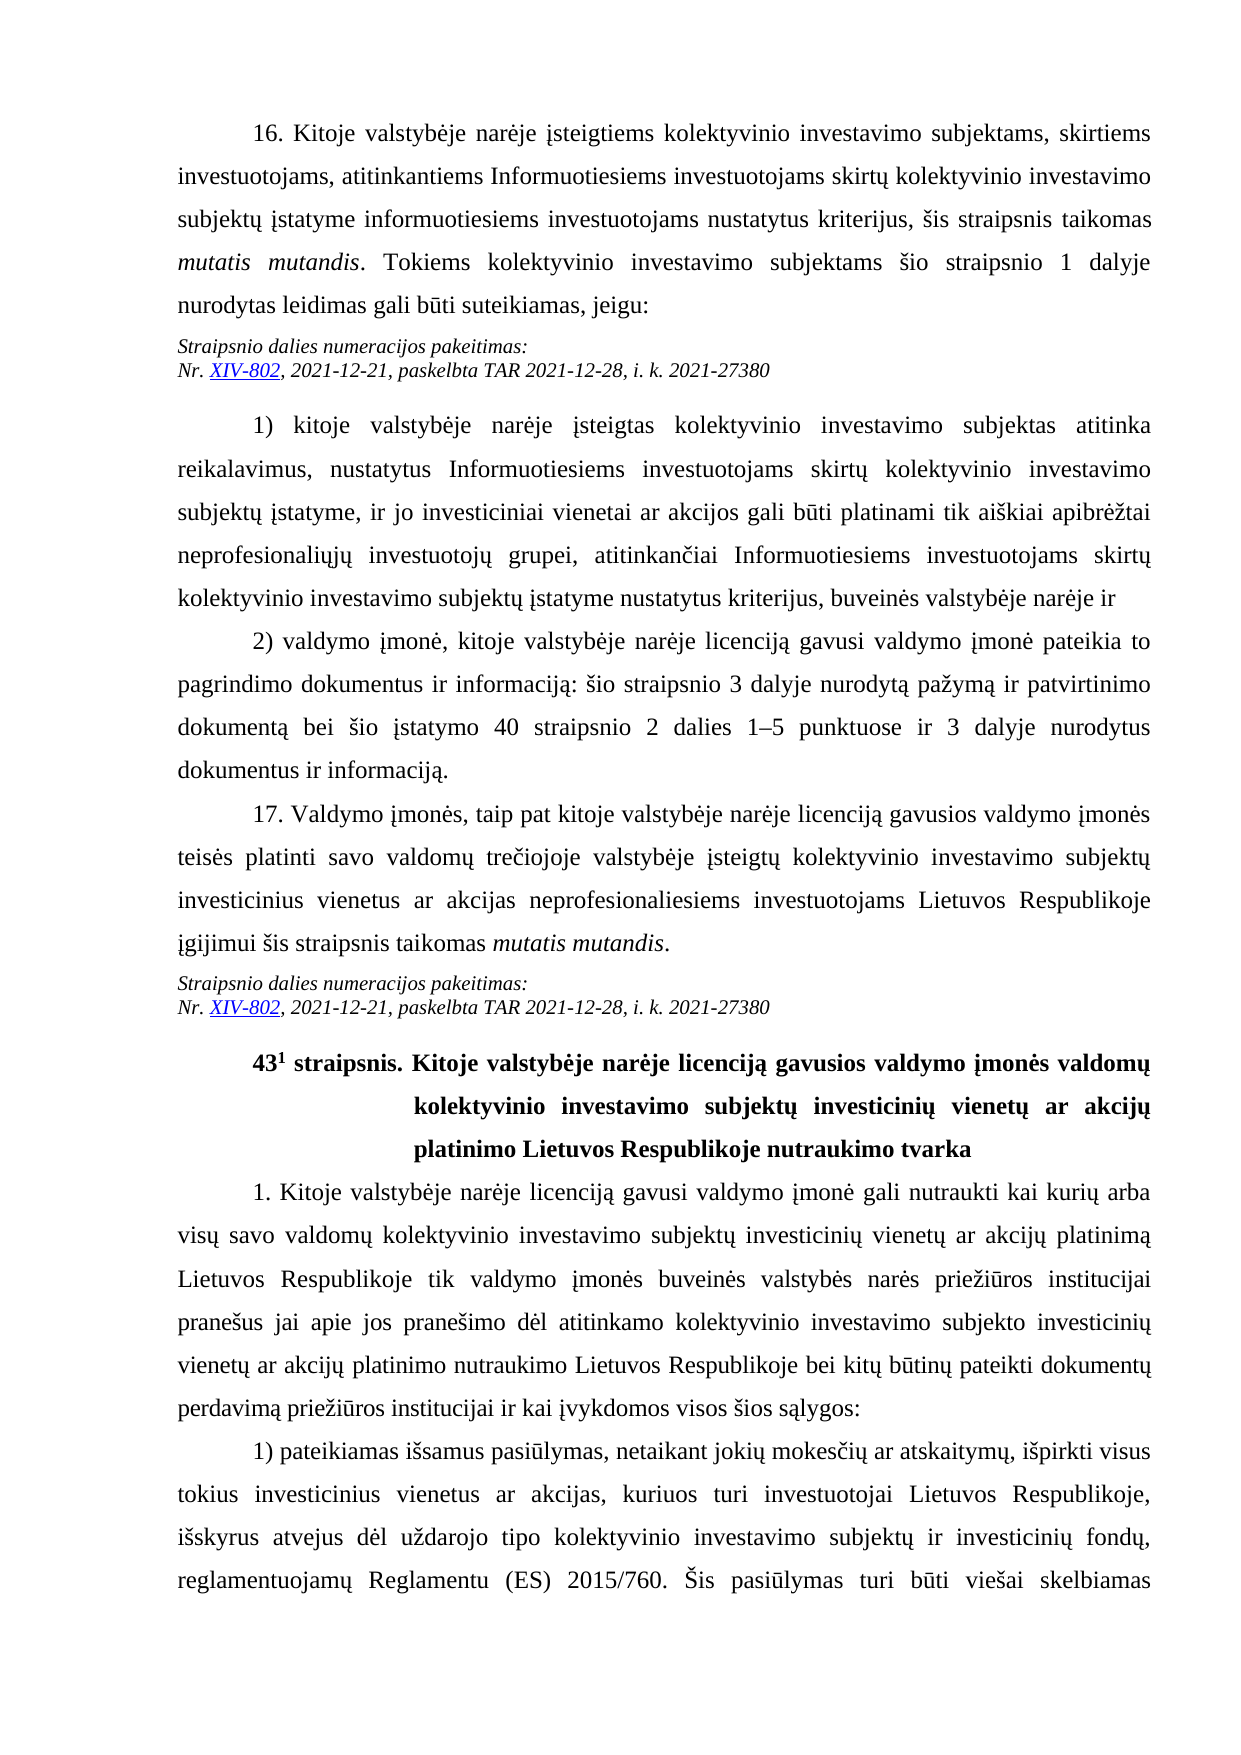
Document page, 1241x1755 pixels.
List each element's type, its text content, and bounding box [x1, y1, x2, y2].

text 1) pateikiamas išsamus pasiūlymas, netaikant jokių mokesčių ar atskaitymų, išpirkti visus tokius investicinius vienetus ar akcijas, kuriuos turi investuotojai Lietuvos Respublikoje, išskyrus atvejus dėl uždarojo tipo kolektyvinio investavimo subjektų ir investicinių fondų, reglamentuojamų Reglamentu (ES) 2015/760. Šis pasiūlymas turi būti viešai skelbiamas [177, 1436, 1152, 1594]
text Nr. XIV-802, 2021-12-21, paskelbta TAR 2021-12-28, i. k. 2021-27380 [177, 358, 1152, 382]
text 16. Kitoje valstybėje narėje įsteigtiems kolektyvinio investavimo subjektams, skirtiems investuotojams, atitinkantiems Informuotiesiems investuotojams skirtų kolektyvinio investavimo subjektų įstatyme informuotiesiems investuotojams nustatytus kriterijus, šis straipsnis taikomas mutatis mutandis. Tokiems kolektyvinio investavimo subjektams šio straipsnio 1 dalyje nurodytas leidimas gali būti suteikiamas, jeigu: [177, 118, 1152, 319]
text 431 straipsnis. Kitoje valstybėje narėje licenciją gavusios valdymo įmonės valdomų kolektyvinio investavimo subjektų investicinių vienetų ar akcijų platinimo Lietuvos Respublikoje nutraukimo tvarka [252, 1048, 1152, 1163]
text 17. Valdymo įmonės, taip pat kitoje valstybėje narėje licenciją gavusios valdymo įmonės teisės platinti savo valdomų trečiojoje valstybėje įsteigtų kolektyvinio investavimo subjektų investicinius vienetus ar akcijas neprofesionaliesiems investuotojams Lietuvos Respublikoje įgijimui šis straipsnis taikomas mutatis mutandis. [177, 799, 1152, 957]
text Nr. XIV-802, 2021-12-21, paskelbta TAR 2021-12-28, i. k. 2021-27380 [177, 995, 1152, 1019]
text Straipsnio dalies numeracijos pakeitimas: [177, 334, 1152, 358]
text 2) valdymo įmonė, kitoje valstybėje narėje licenciją gavusi valdymo įmonė pateikia to pagrindimo dokumentus ir informaciją: šio straipsnio 3 dalyje nurodytą pažymą ir patvirtinimo dokumentą bei šio įstatymo 40 straipsnio 2 dalies 1–5 punktuose ir 3 dalyje nurodytus dokumentus ir informaciją. [177, 626, 1152, 784]
text Straipsnio dalies numeracijos pakeitimas: [177, 971, 1152, 995]
text 1. Kitoje valstybėje narėje licenciją gavusi valdymo įmonė gali nutraukti kai kurių arba visų savo valdomų kolektyvinio investavimo subjektų investicinių vienetų ar akcijų platinimą Lietuvos Respublikoje tik valdymo įmonės buveinės valstybės narės priežiūros institucijai pranešus jai apie jos pranešimo dėl atitinkamo kolektyvinio investavimo subjekto investicinių vienetų ar akcijų platinimo nutraukimo Lietuvos Respublikoje bei kitų būtinų pateikti dokumentų perdavimą priežiūros institucijai ir kai įvykdomos visos šios sąlygos: [177, 1177, 1152, 1422]
text 1) kitoje valstybėje narėje įsteigtas kolektyvinio investavimo subjektas atitinka reikalavimus, nustatytus Informuotiesiems investuotojams skirtų kolektyvinio investavimo subjektų įstatyme, ir jo investiciniai vienetai ar akcijos gali būti platinami tik aiškiai apibrėžtai neprofesionaliųjų investuotojų grupei, atitinkančiai Informuotiesiems investuotojams skirtų kolektyvinio investavimo subjektų įstatyme nustatytus kriterijus, buveinės valstybėje narėje ir [177, 411, 1152, 612]
